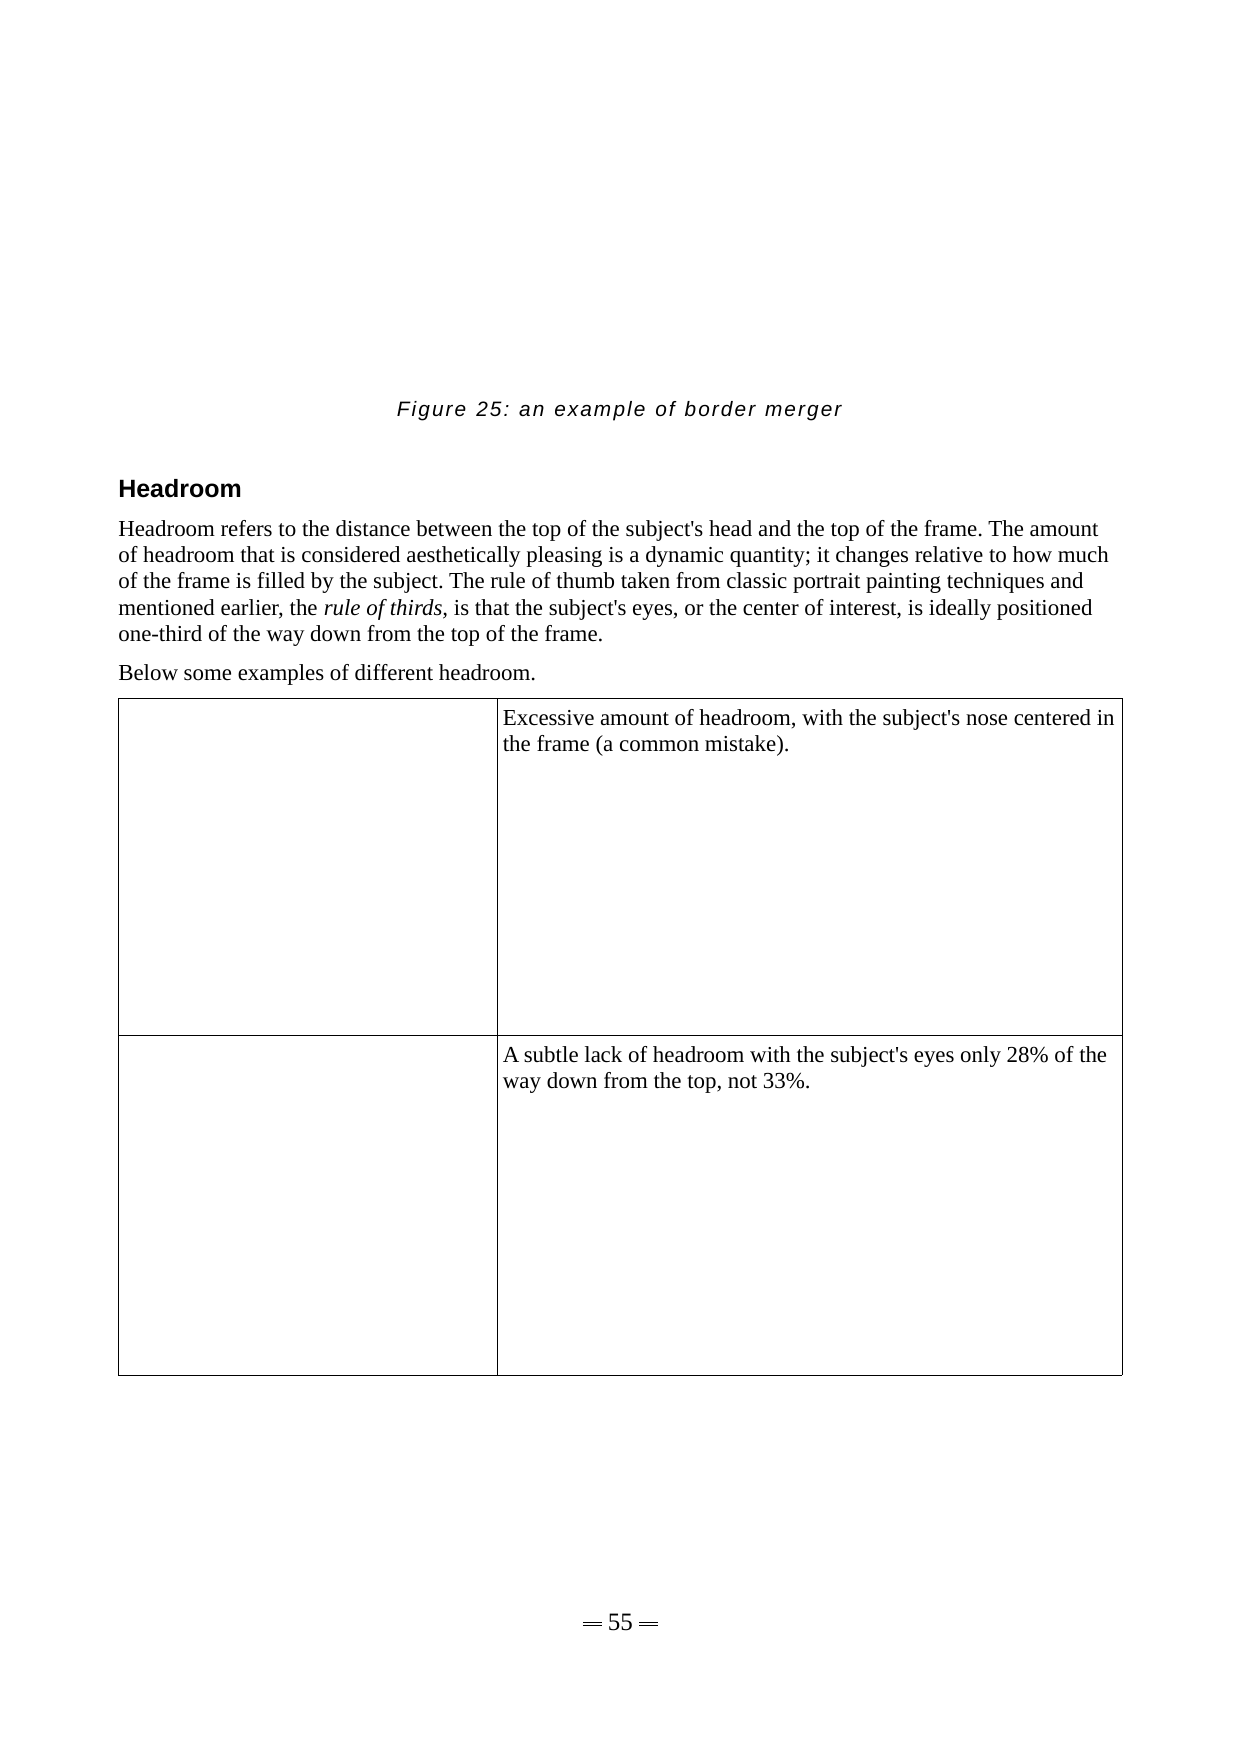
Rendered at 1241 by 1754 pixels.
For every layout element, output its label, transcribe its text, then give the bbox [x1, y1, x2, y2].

text Figure 25: an example of border merger [374, 130, 866, 421]
table_header [119, 699, 497, 1035]
table_cell A subtle lack of headroom with the subject's eyes only 28% of the way down from the top, not 33%. [498, 1036, 1122, 1375]
subtitle Headroom [118, 118, 1122, 503]
table_header Excessive amount of headroom, with the subject's nose centered in the frame (a common mistake). [498, 699, 1122, 1035]
text Below some examples of different headroom. [118, 659, 1122, 686]
text Headroom refers to the distance between the top of the subject's head and the top of the frame. The amount of headroom that is considered aesthetically pleasing is a dynamic quantity; it changes relative to how much of the frame is filled by the subject. The rule of thumb taken from classic portrait painting techniques and mentioned earlier, the rule of thirds, is that the subject's eyes, or the center of interest, is ideally positioned one-third of the way down from the top of the frame. [118, 515, 1122, 647]
table_cell [119, 1036, 497, 1375]
